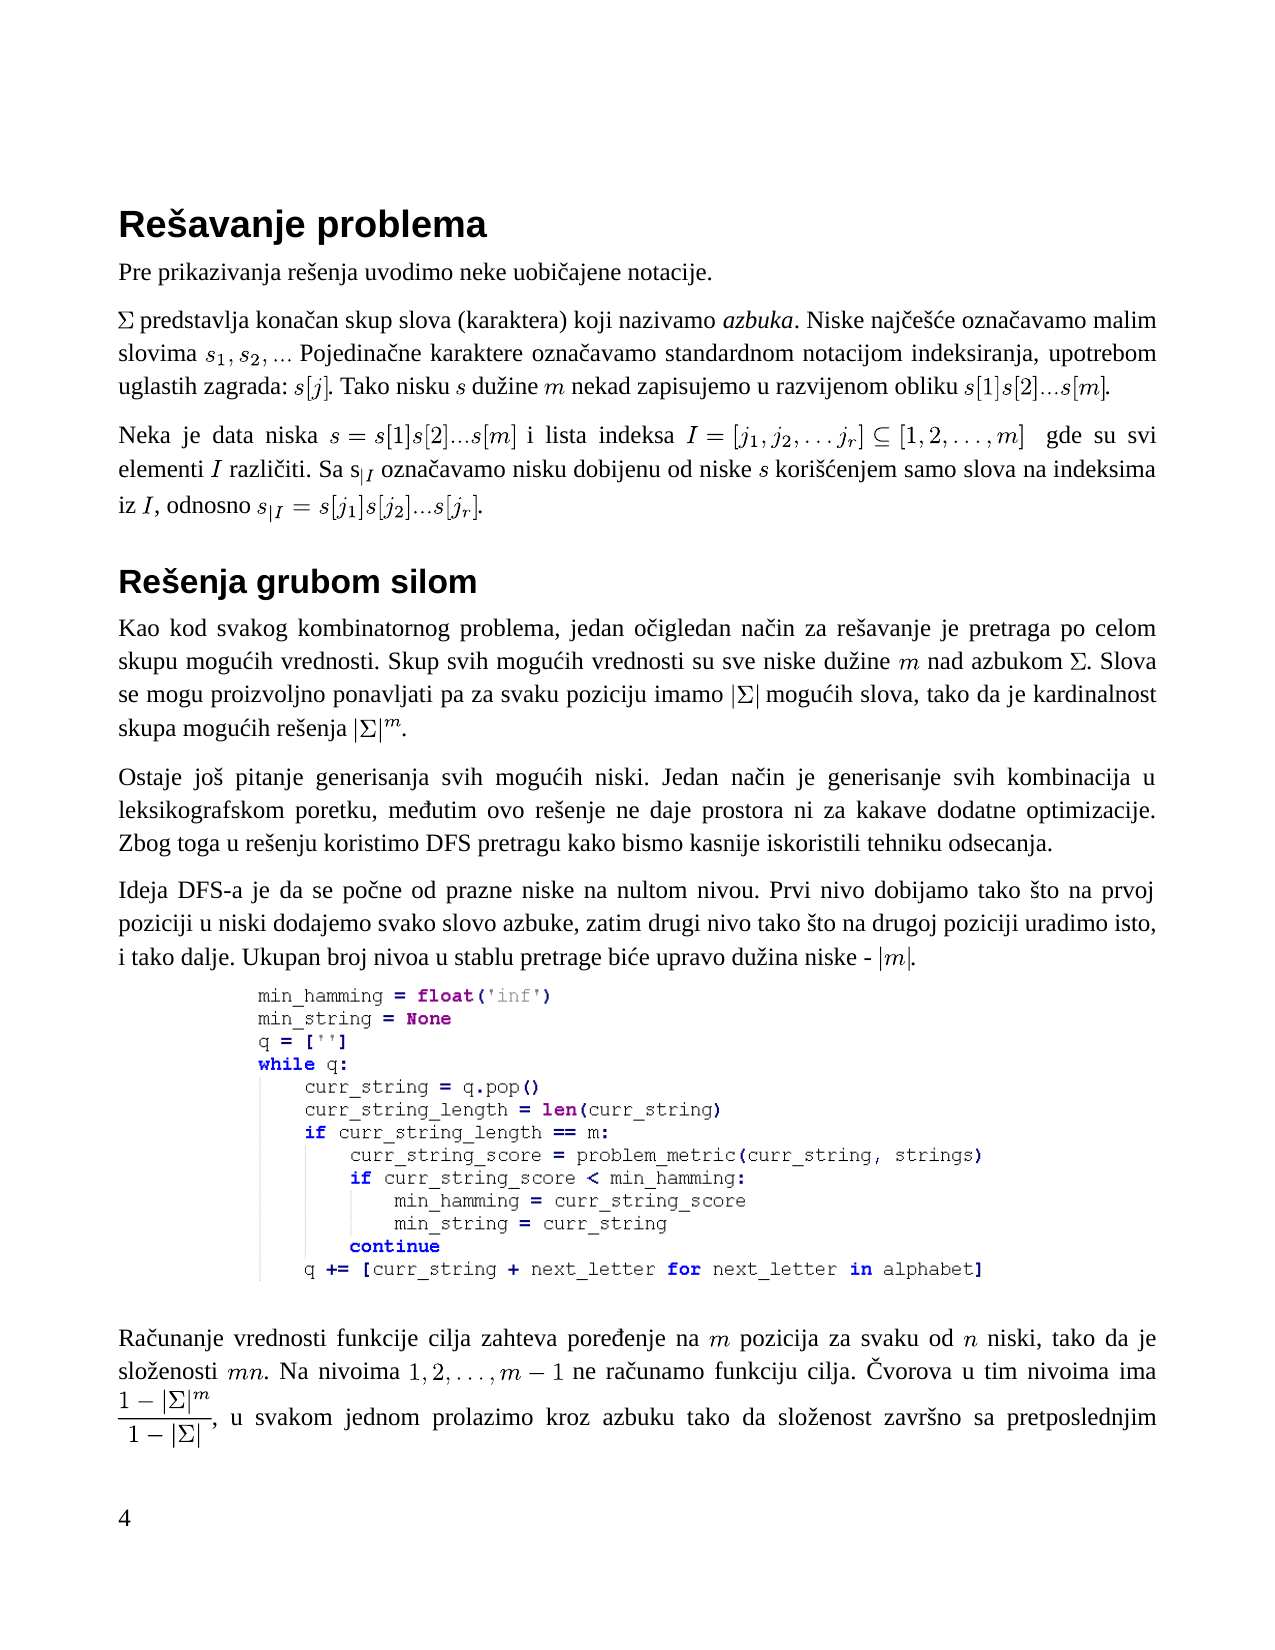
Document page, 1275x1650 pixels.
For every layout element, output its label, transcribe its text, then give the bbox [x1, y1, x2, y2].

subtitle Rešenja grubom silom [118, 562, 1157, 601]
text Ideja DFS-a je da se počne od prazne niske na nultom nivou. Prvi nivo dobijamo tako što na prvoj poziciji u niski dodajemo svako slovo azbuke, zatim drugi nivo tako što na drugoj poziciji uradimo isto, i tako dalje. Ukupan broj nivoa u stablu pretrage biće upravo dužina niske - . [118, 876, 1157, 971]
text Kao kod svakog kombinatornog problema, jedan očigledan način za rešavanje je pretraga po celom skupu mogućih vrednosti. Skup svih mogućih vrednosti su sve niske dužine nad azbukom . Slova se mogu proizvoljno ponavljati pa za svaku poziciju imamo mogućih slova, tako da je kardinalnost skupa mogućih rešenja . [118, 613, 1157, 743]
text Računanje vrednosti funkcije cilja zahteva poređenje na pozicija za svaku od niski, tako da je složenosti . Na nivoima ne računamo funkciju cilja. Čvorova u tim nivoima ima , u svakom jednom prolazimo kroz azbuku tako da složenost završno sa pretposlednjim [118, 1323, 1157, 1448]
text Ostaje još pitanje generisanja svih mogućih niski. Jedan način je generisanje svih kombinacija u leksikografskom poretku, međutim ovo rešenje ne daje prostora ni za kakave dodatne optimizacije. Zbog toga u rešenju koristimo DFS pretragu kako bismo kasnije iskoristili tehniku odsecanja. [118, 762, 1157, 857]
subtitle Rešavanje problema [118, 201, 1157, 245]
text predstavlja konačan skup slova (karaktera) koji nazivamo azbuka. Niske najčešće označavamo malim slovima Pojedinačne karaktere označavamo standardnom notacijom indeksiranja, upotrebom uglastih zagrada: . Tako nisku dužine nekad zapisujemo u razvijenom obliku . [118, 305, 1157, 401]
picture [242, 983, 993, 1283]
text Neka je data niska i lista indeksa gde su svi elementi različiti. Sa s označavamo nisku dobijenu od niske korišćenjem samo slova na indeksima iz , odnosno . [118, 420, 1157, 522]
text Pre prikazivanja rešenja uvodimo neke uobičajene notacije. [118, 257, 1157, 286]
